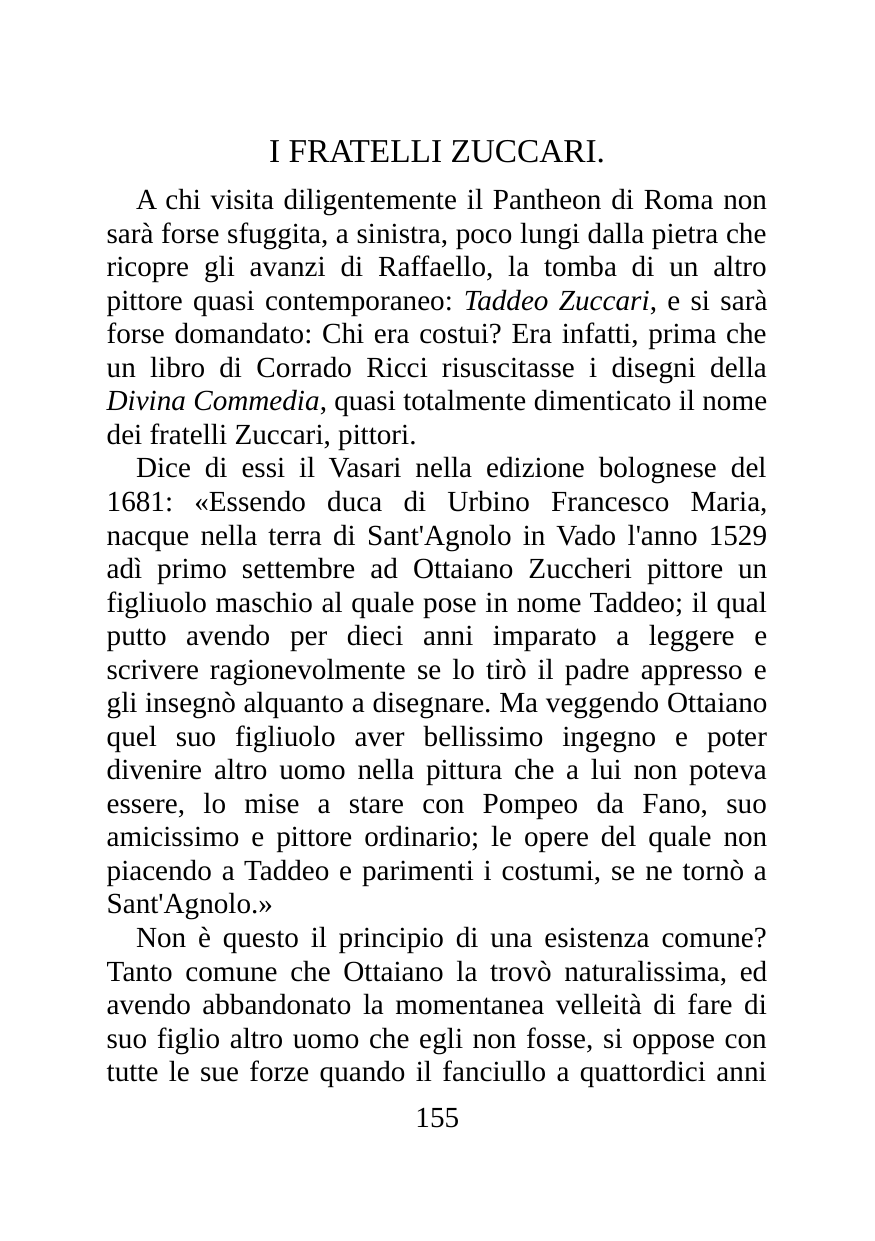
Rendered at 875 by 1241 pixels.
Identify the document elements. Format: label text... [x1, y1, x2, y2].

subtitle I FRATELLI ZUCCARI. [106, 131, 768, 170]
text Dice di essi il Vasari nella edizione bolognese del 1681: «Essendo duca di Urbino Francesco Maria, nacque nella terra di Sant'Agnolo in Vado l'anno 1529 adì primo settembre ad Ottaiano Zuccheri pittore un figliuolo maschio al quale pose in nome Taddeo; il qual putto avendo per dieci anni imparato a leggere e scrivere ragionevolmente se lo tirò il padre appresso e gli insegnò alquanto a disegnare. Ma veggendo Ottaiano quel suo figliuolo aver bellissimo ingegno e poter divenire altro uomo nella pittura che a lui non poteva essere, lo mise a stare con Pompeo da Fano, suo amicissimo e pittore ordinario; le opere del quale non piacendo a Taddeo e parimenti i costumi, se ne tornò a Sant'Agnolo.» [106, 451, 768, 920]
text A chi visita diligentemente il Pantheon di Roma non sarà forse sfuggita, a sinistra, poco lungi dalla pietra che ricopre gli avanzi di Raffaello, la tomba di un altro pittore quasi contemporaneo: Taddeo Zuccari, e si sarà forse domandato: Chi era costui? Era infatti, prima che un libro di Corrado Ricci risuscitasse i disegni della Divina Commedia, quasi totalmente dimenticato il nome dei fratelli Zuccari, pittori. [106, 182, 768, 451]
text Non è questo il principio di una esistenza comune? Tanto comune che Ottaiano la trovò naturalissima, ed avendo abbandonato la momentanea velleità di fare di suo figlio altro uomo che egli non fosse, si oppose con tutte le sue forze quando il fanciullo a quattordici anni [106, 920, 768, 1088]
